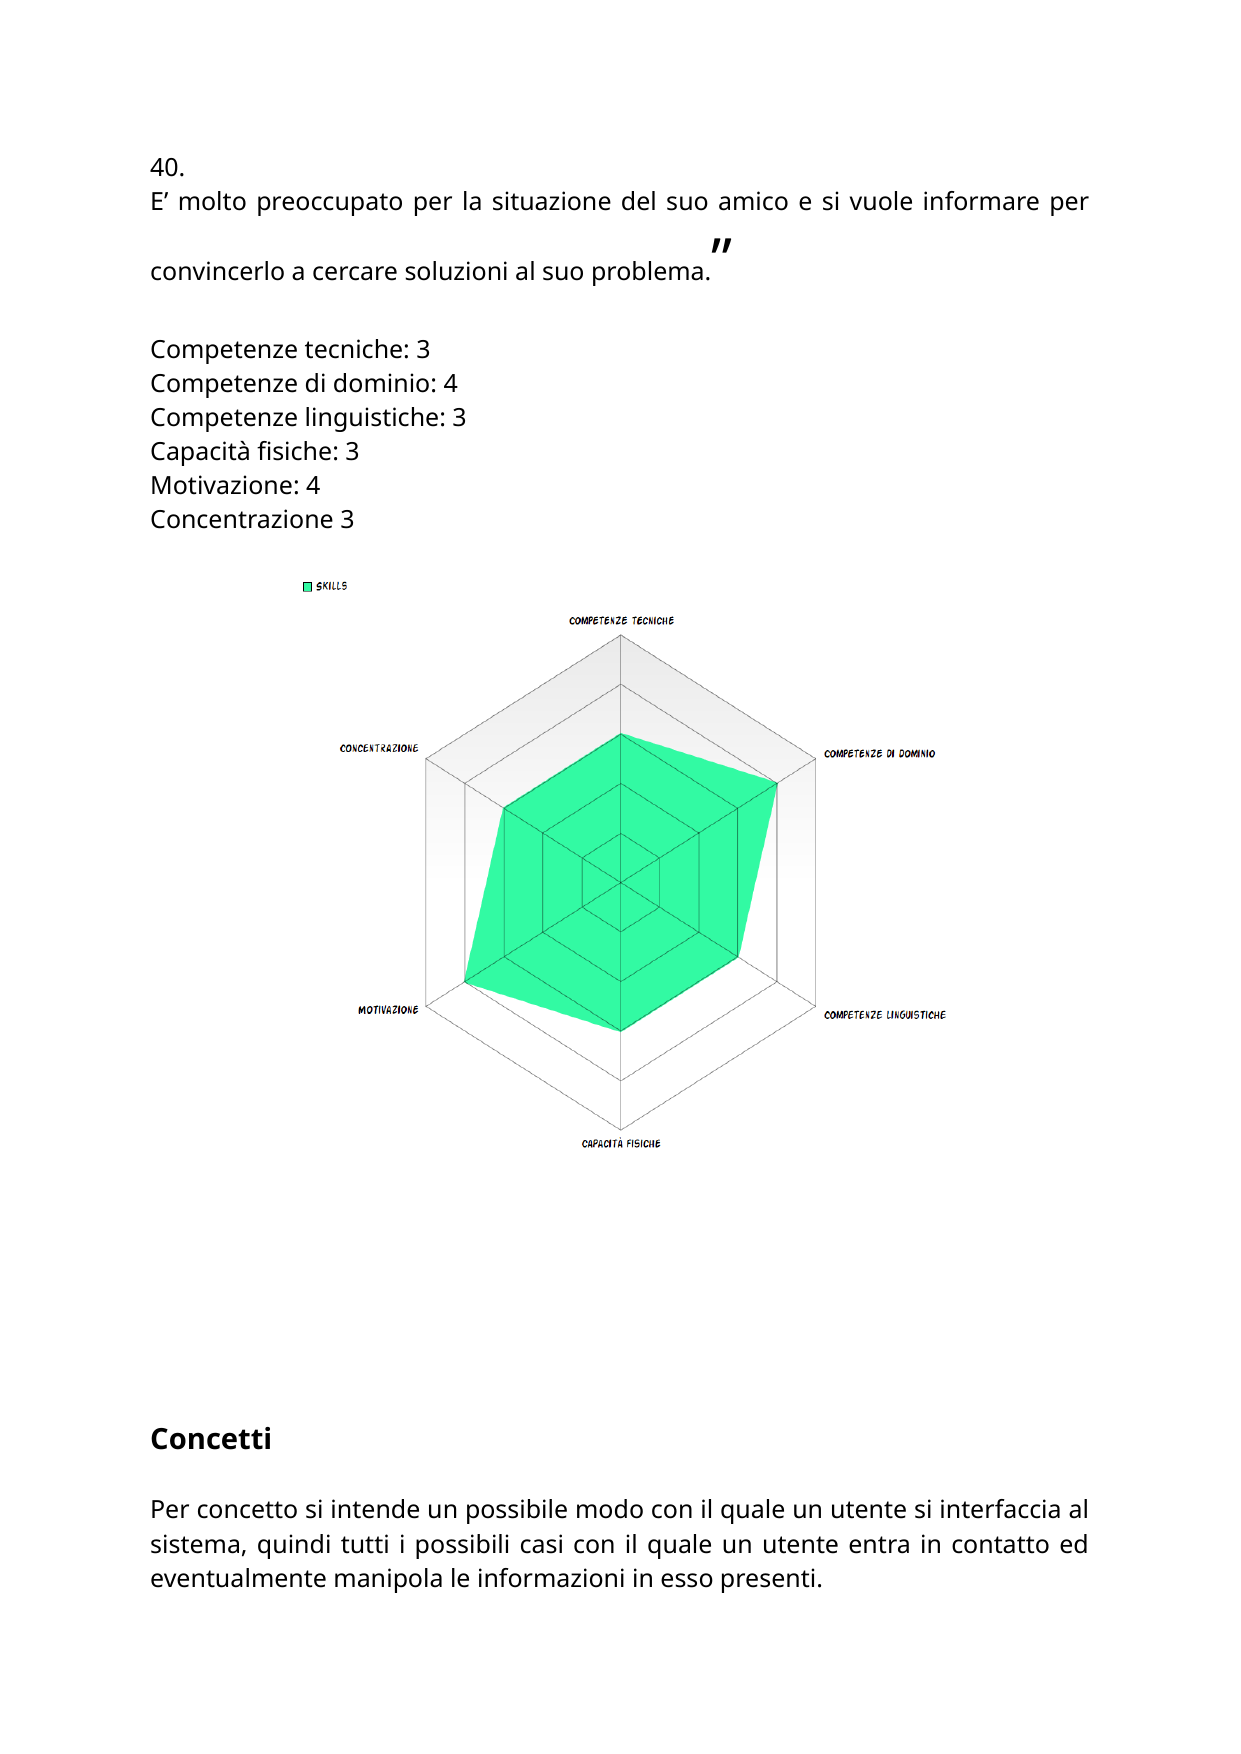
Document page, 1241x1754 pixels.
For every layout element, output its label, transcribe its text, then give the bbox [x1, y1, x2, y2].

text Concetti [150, 1418, 1090, 1458]
text Competenze di dominio: 4 [150, 366, 1090, 400]
text E’ molto preoccupato per la situazione del suo amico e si vuole informare per convincerlo a cercare soluzioni al suo problema.” [150, 184, 1090, 298]
text Competenze tecniche: 3 [150, 332, 1090, 366]
text 40. [150, 150, 1090, 184]
text Per concetto si intende un possibile modo con il quale un utente si interfaccia al sistema, quindi tutti i possibili casi con il quale un utente entra in contatto ed eventualmente manipola le informazioni in esso presenti. [150, 1492, 1090, 1594]
picture [238, 536, 1003, 1154]
text Capacità fisiche: 3 [150, 434, 1090, 468]
text Competenze linguistiche: 3 [150, 400, 1090, 434]
text Concentrazione 3 [150, 502, 1090, 536]
text Motivazione: 4 [150, 468, 1090, 502]
